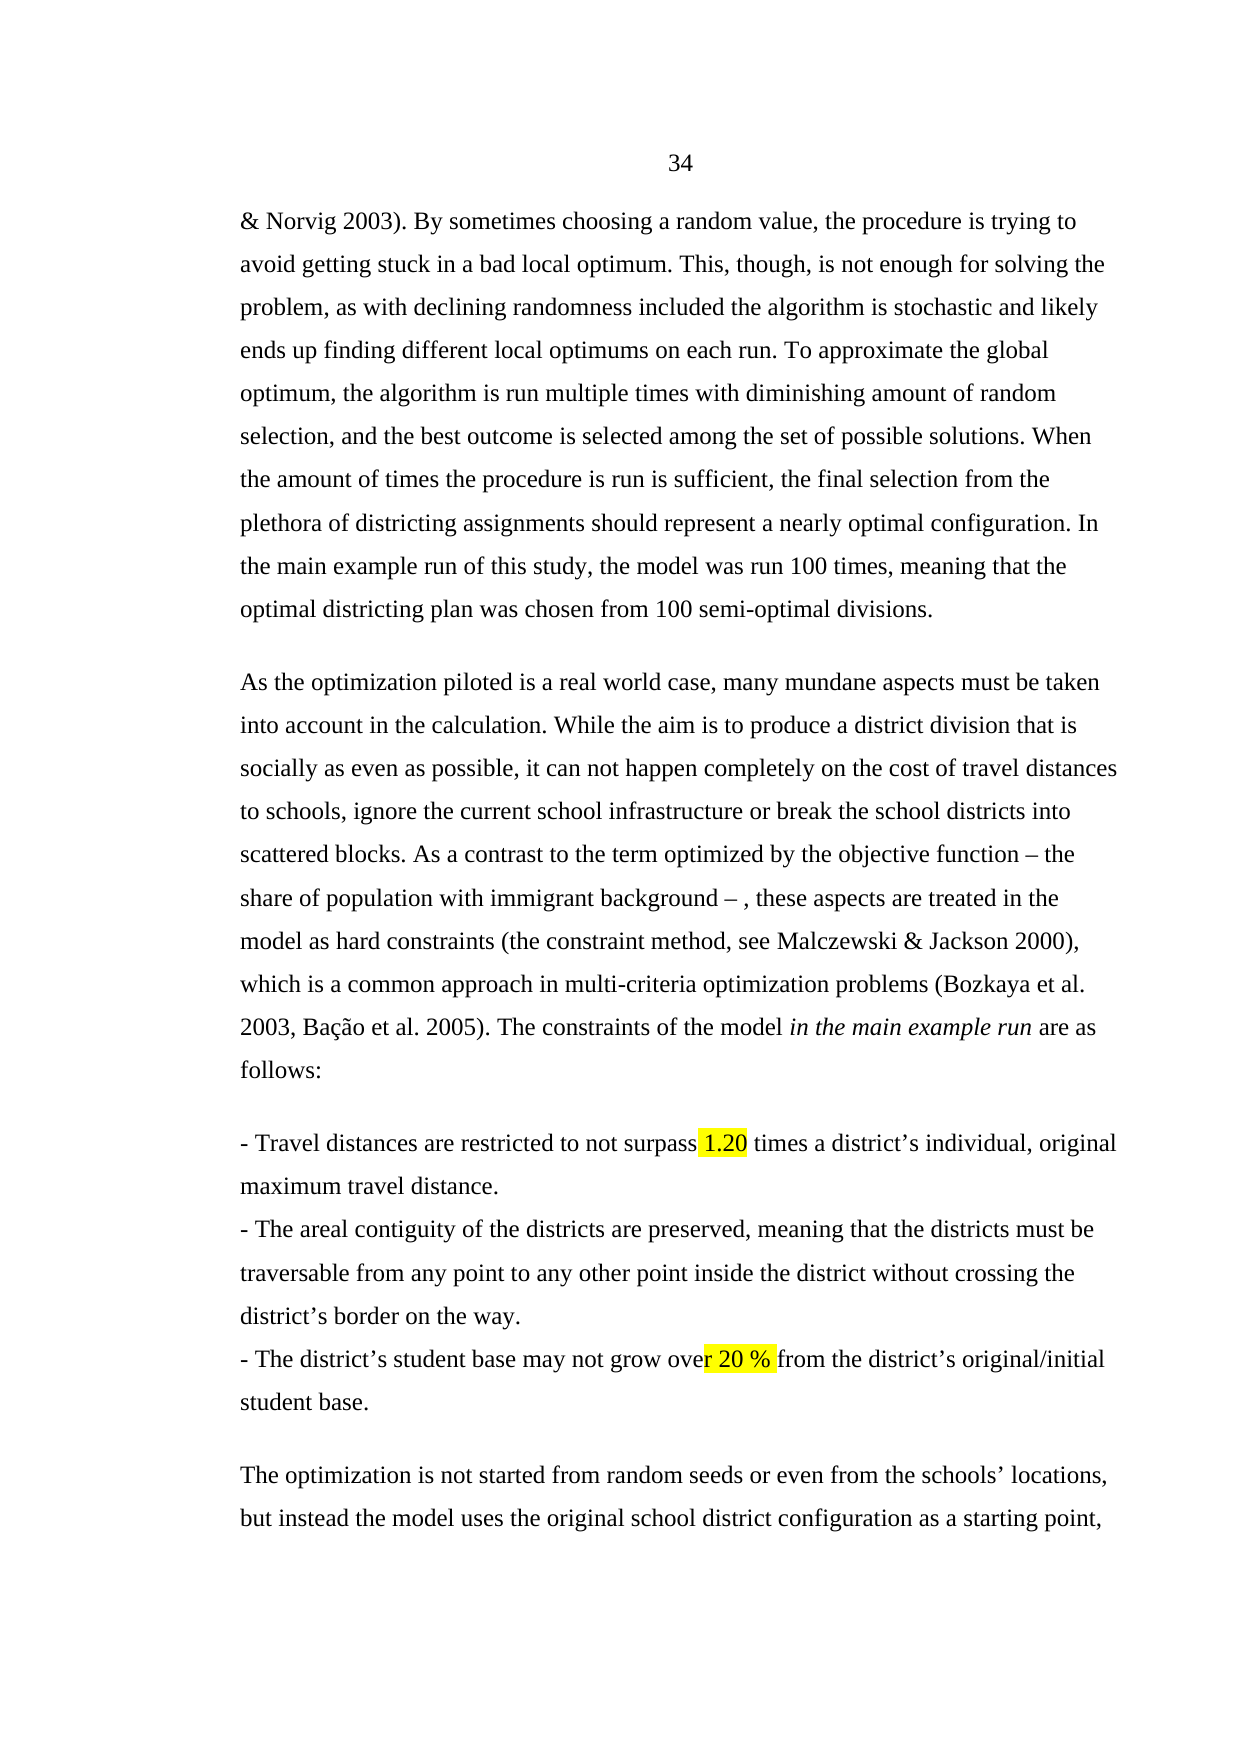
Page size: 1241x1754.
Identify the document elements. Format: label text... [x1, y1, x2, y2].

text As the optimization piloted is a real world case, many mundane aspects must be taken into account in the calculation. While the aim is to produce a district division that is socially as even as possible, it can not happen completely on the cost of travel distances to schools, ignore the current school infrastructure or break the school districts into scattered blocks. As a contrast to the term optimized by the objective function – the share of population with immigrant background – , these aspects are treated in the model as hard constraints (the constraint method, see Malczewski & Jackson 2000), which is a common approach in multi-criteria optimization problems (Bozkaya et al. 2003, Bação et al. 2005). The constraints of the model in the main example run are as follows: [240, 667, 1121, 1084]
text & Norvig 2003). By sometimes choosing a random value, the procedure is trying to avoid getting stuck in a bad local optimum. This, though, is not enough for solving the problem, as with declining randomness included the algorithm is stochastic and likely ends up finding different local optimums on each run. To approximate the global optimum, the algorithm is run multiple times with diminishing amount of random selection, and the best outcome is selected among the set of possible solutions. When the amount of times the procedure is run is sufficient, the final selection from the plethora of districting assignments should represent a nearly optimal configuration. In the main example run of this study, the model was run 100 times, meaning that the optimal districting plan was chosen from 100 semi-optimal divisions. [240, 206, 1121, 623]
text The optimization is not started from random seeds or even from the schools’ locations, but instead the model uses the original school district configuration as a starting point, [240, 1460, 1121, 1532]
text - Travel distances are restricted to not surpass 1.20 times a district’s individual, original maximum travel distance. - The areal contiguity of the districts are preserved, meaning that the districts must be traversable from any point to any other point inside the district without crossing the district’s border on the way. - The district’s student base may not grow over 20 % from the district’s original/initial student base. [240, 1128, 1121, 1416]
